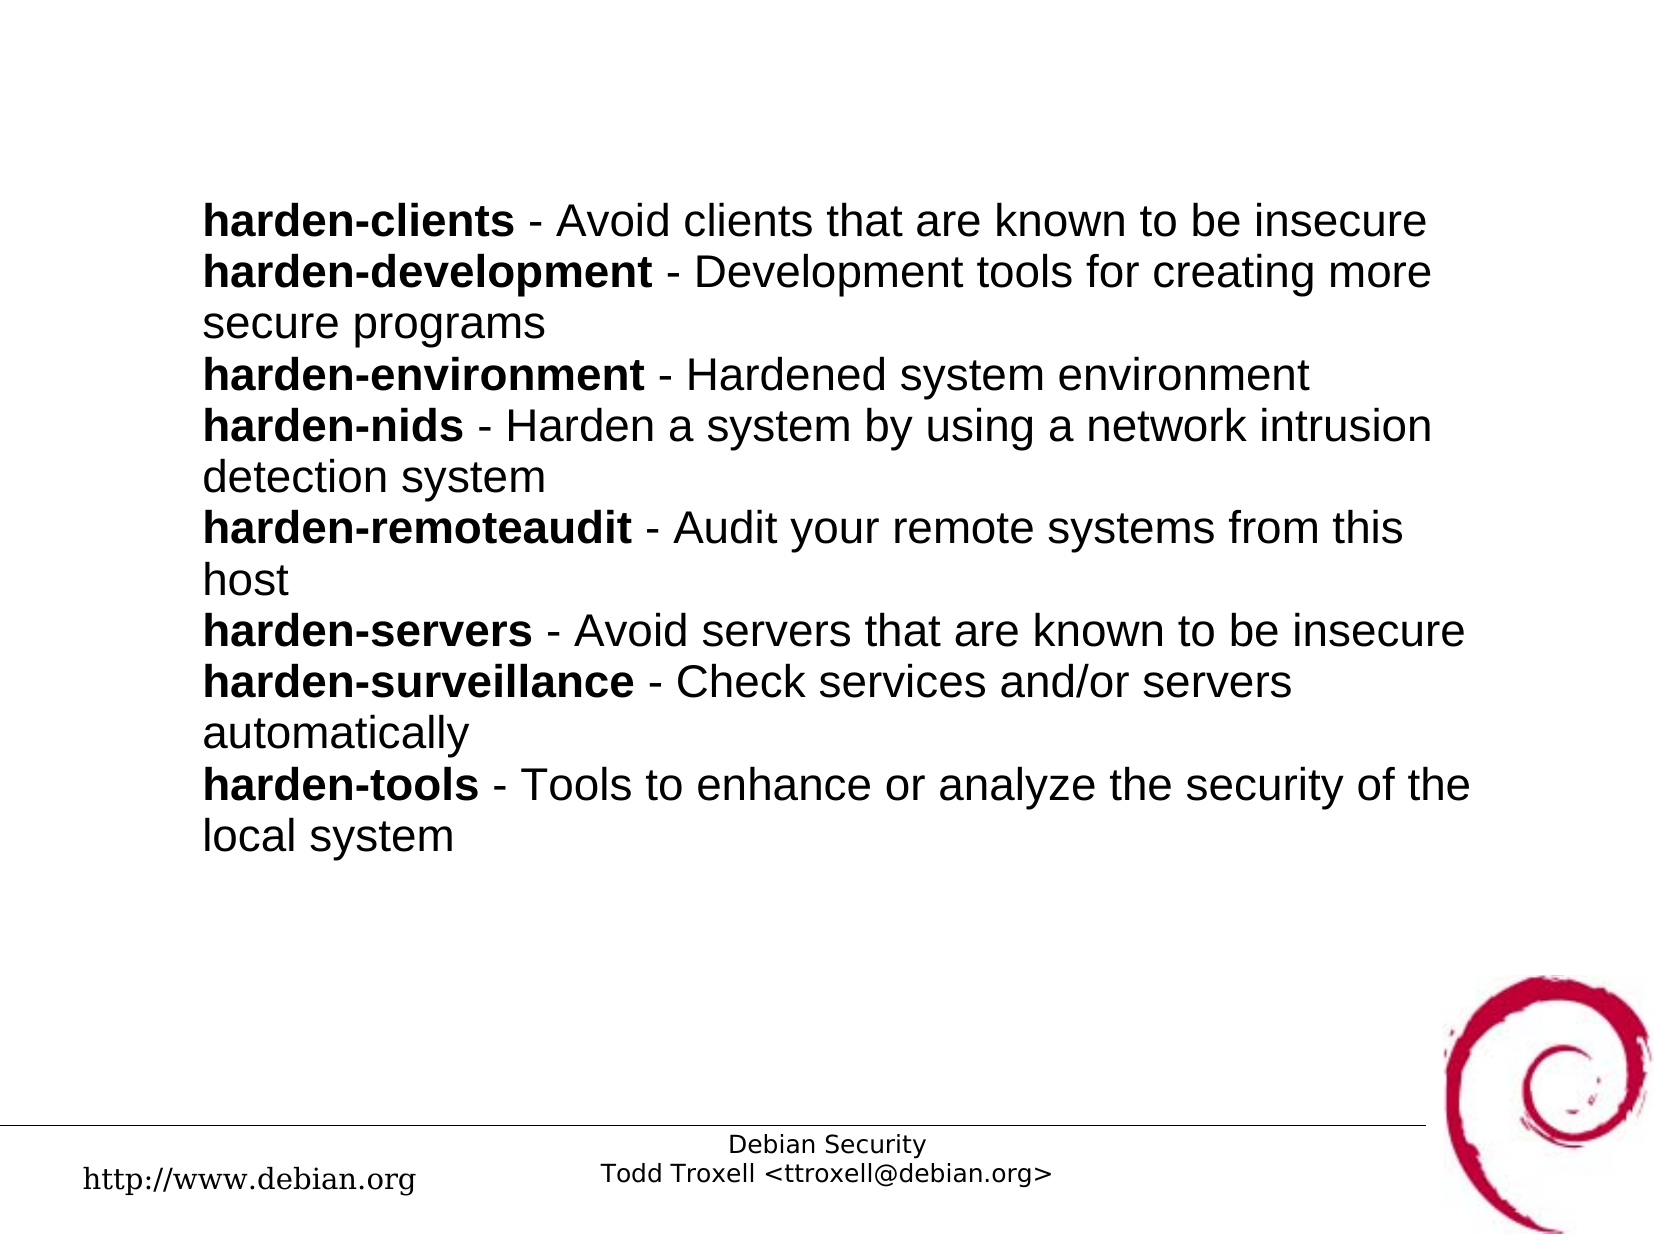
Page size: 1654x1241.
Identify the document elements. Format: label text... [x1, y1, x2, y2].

text_box harden-clients - Avoid clients that are known to be insecure harden-development - Development tools for creating more secure programs harden-environment - Hardened system environment harden-nids - Harden a system by using a network intrusion detection system harden-remoteaudit - Audit your remote systems from this host harden-servers - Avoid servers that are known to be insecure harden-surveillance - Check services and/or servers automatically harden-tools - Tools to enhance or analyze the security of the local system [187, 187, 1495, 869]
picture [1443, 975, 1654, 1234]
